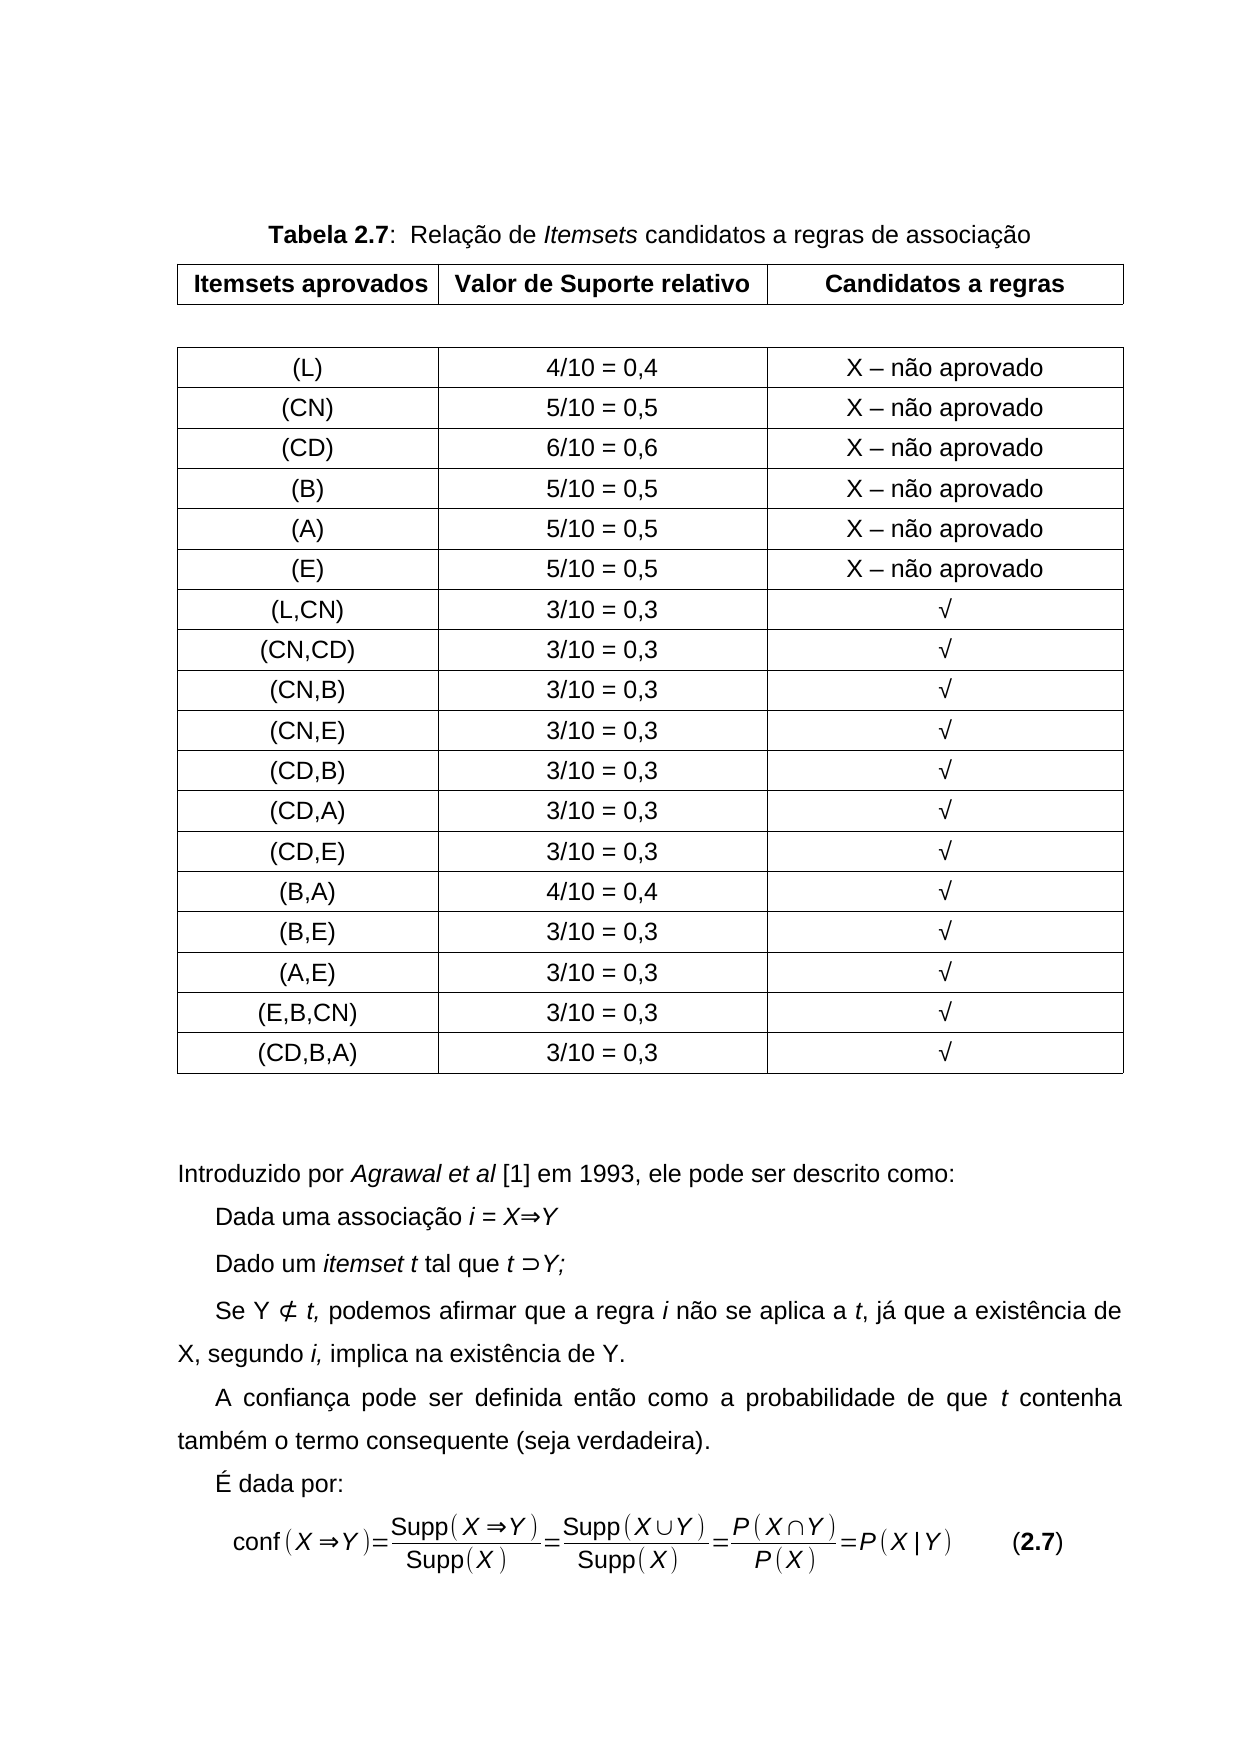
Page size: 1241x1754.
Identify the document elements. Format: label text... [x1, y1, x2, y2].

table_cell X – não aprovado [768, 509, 1123, 548]
text Introduzido por Agrawal et al [1] em 1993, ele pode ser descrito como: [177, 1159, 1122, 1188]
table_cell 3/10 = 0,3 [439, 912, 767, 952]
table_cell X – não aprovado [768, 388, 1123, 428]
table_cell 3/10 = 0,3 [439, 630, 767, 669]
table_cell 5/10 = 0,5 [439, 509, 767, 548]
table_cell (CD,B) [178, 751, 438, 790]
table_cell (A) [178, 509, 438, 548]
table_cell 5/10 = 0,5 [439, 469, 767, 508]
table_cell 3/10 = 0,3 [439, 1033, 767, 1073]
table_cell 3/10 = 0,3 [439, 711, 767, 750]
text Dada uma associação i = X⇒Y [177, 1202, 1122, 1231]
table_cell 5/10 = 0,5 [439, 550, 767, 589]
table_cell 3/10 = 0,3 [439, 993, 767, 1032]
table_header Itemsets aprovados [178, 265, 438, 304]
table_cell (CN) [178, 388, 438, 428]
table_cell (B,E) [178, 912, 438, 952]
text A confiança pode ser definida então como a probabilidade de que t contenha também o termo consequente (seja verdadeira). [177, 1382, 1122, 1454]
text Se Y ⊄ t, podemos afirmar que a regra i não se aplica a t, já que a existência de X, segundo i, implica na existência de Y. [177, 1296, 1122, 1368]
table_cell 6/10 = 0,6 [439, 429, 767, 468]
table_cell √ [768, 791, 1123, 831]
text (2.7) [177, 1512, 1122, 1575]
table_header Candidatos a regras [768, 265, 1123, 304]
table_cell 4/10 = 0,4 [439, 872, 767, 911]
table_cell (B,A) [178, 872, 438, 911]
table_cell X – não aprovado [768, 429, 1123, 468]
text É dada por: [177, 1469, 1122, 1497]
table_cell 3/10 = 0,3 [439, 671, 767, 710]
table_cell 3/10 = 0,3 [439, 751, 767, 790]
table_cell (E) [178, 550, 438, 589]
table_cell 3/10 = 0,3 [439, 590, 767, 629]
table_cell √ [768, 751, 1123, 790]
table_cell √ [768, 590, 1123, 629]
table_cell 3/10 = 0,3 [439, 953, 767, 992]
table_cell 3/10 = 0,3 [439, 791, 767, 831]
text Tabela 2.7: Relação de Itemsets candidatos a regras de associação [177, 220, 1122, 249]
table_cell (CD,A) [178, 791, 438, 831]
table_cell X – não aprovado [768, 469, 1123, 508]
table_cell (L,CN) [178, 590, 438, 629]
table_cell √ [768, 630, 1123, 669]
table_cell (E,B,CN) [178, 993, 438, 1032]
table_cell √ [768, 993, 1123, 1032]
table_cell √ [768, 832, 1123, 871]
table_cell (CD) [178, 429, 438, 468]
table_cell 5/10 = 0,5 [439, 388, 767, 428]
table_cell √ [768, 671, 1123, 710]
text Dado um itemset t tal que t ⊃Y; [177, 1245, 1122, 1279]
table_header (L) [178, 348, 438, 387]
table_cell √ [768, 953, 1123, 992]
table_header 4/10 = 0,4 [439, 348, 767, 387]
table_cell √ [768, 912, 1123, 952]
table_cell (CD,B,A) [178, 1033, 438, 1073]
table_cell (CD,E) [178, 832, 438, 871]
table_cell (CN,CD) [178, 630, 438, 669]
table_cell (CN,B) [178, 671, 438, 710]
table_cell √ [768, 872, 1123, 911]
table_cell √ [768, 711, 1123, 750]
table_cell (A,E) [178, 953, 438, 992]
table_header Valor de Suporte relativo [439, 265, 767, 304]
table_cell (B) [178, 469, 438, 508]
table_cell X – não aprovado [768, 550, 1123, 589]
table_cell (CN,E) [178, 711, 438, 750]
table_cell √ [768, 1033, 1123, 1073]
table_cell 3/10 = 0,3 [439, 832, 767, 871]
table_header X – não aprovado [768, 348, 1123, 387]
